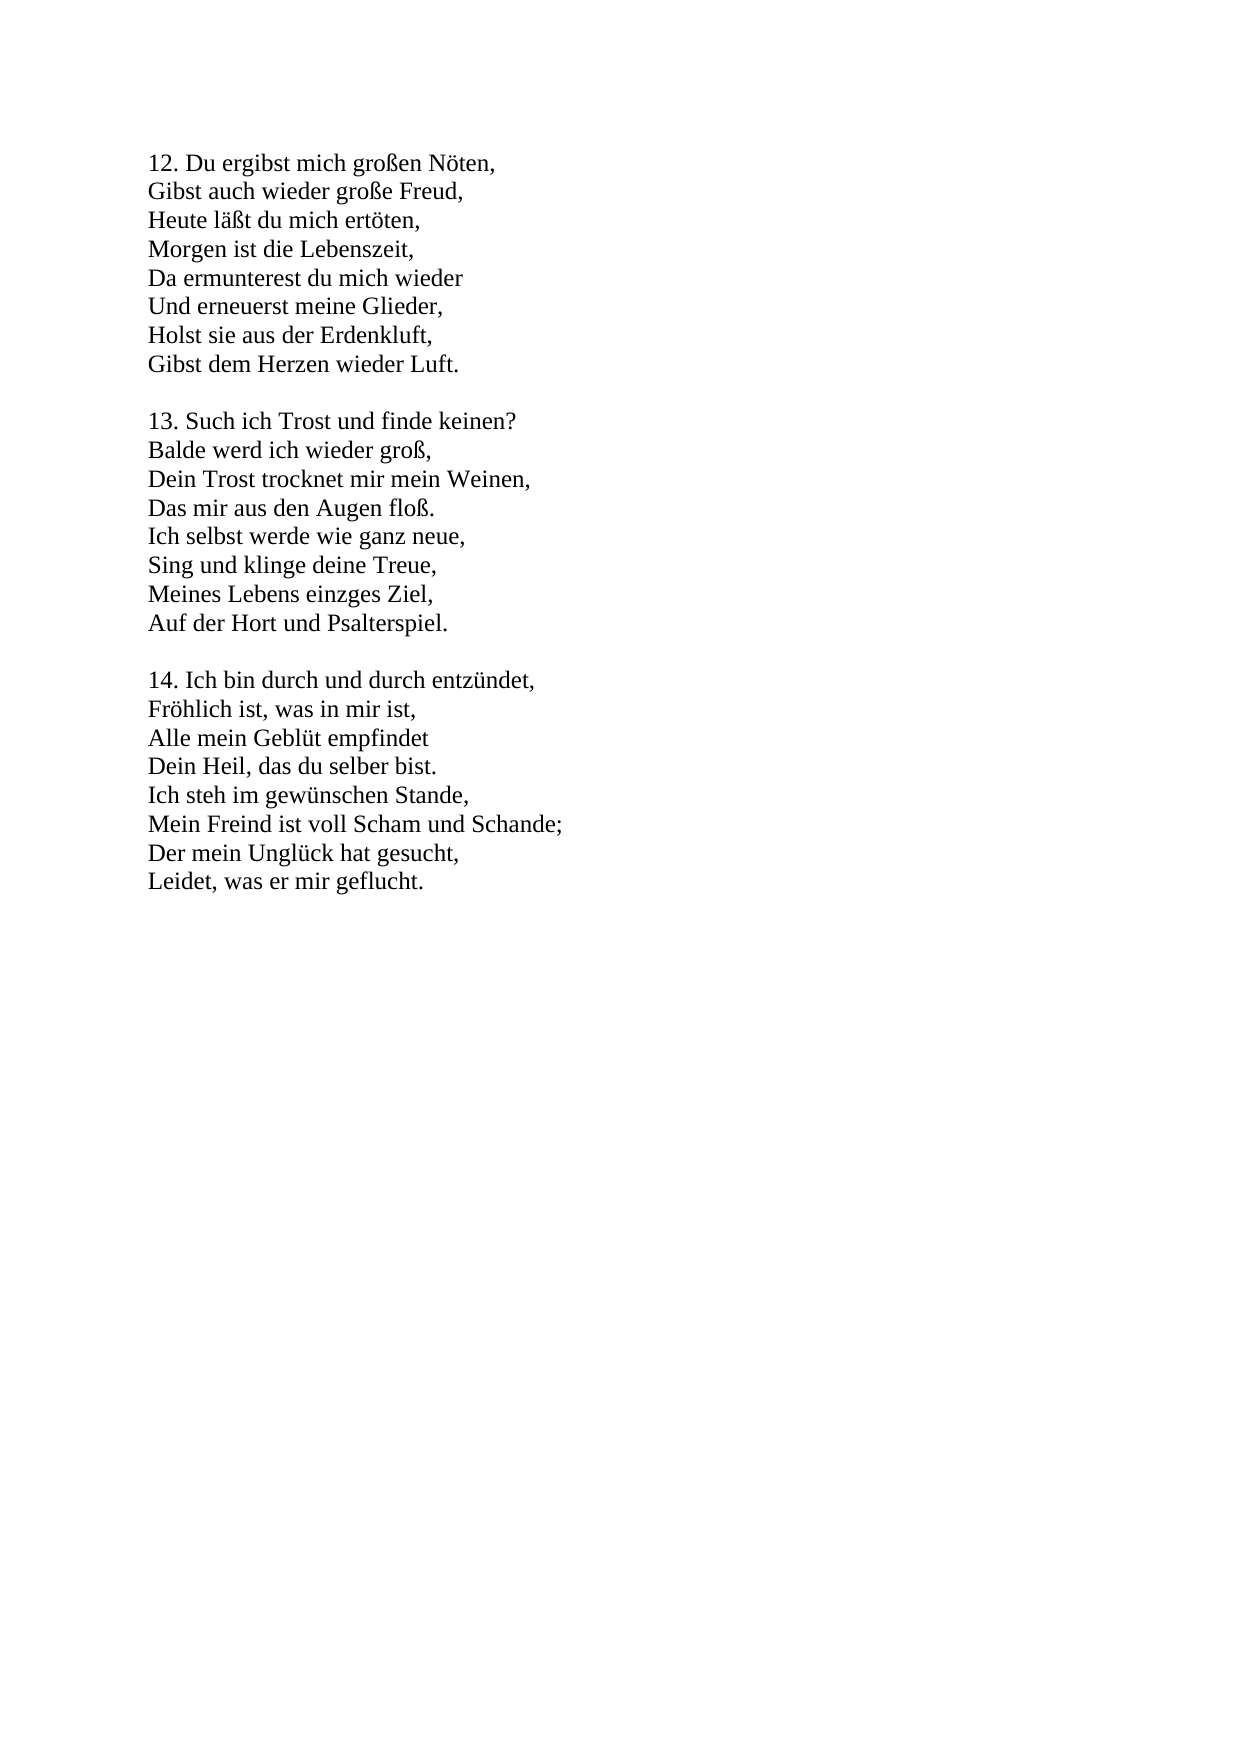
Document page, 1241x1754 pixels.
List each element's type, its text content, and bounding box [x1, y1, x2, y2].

text Und erneuerst meine Glieder, [148, 291, 1093, 320]
text Das mir aus den Augen floß. [148, 493, 1093, 521]
text Balde werd ich wieder groß, [148, 435, 1093, 464]
text Der mein Unglück hat gesucht, [148, 838, 1093, 866]
text Meines Lebens einzges Ziel, [148, 579, 1093, 608]
text Fröhlich ist, was in mir ist, [148, 694, 1093, 723]
text 14. Ich bin durch und durch entzündet, [148, 665, 1093, 694]
text Da ermunterest du mich wieder [148, 263, 1093, 291]
text Ich steh im gewünschen Stande, [148, 780, 1093, 809]
text Dein Trost trocknet mir mein Weinen, [148, 464, 1093, 493]
text 13. Such ich Trost und finde keinen? [148, 406, 1093, 435]
text Leidet, was er mir geflucht. [148, 866, 1093, 895]
text Auf der Hort und Psalterspiel. [148, 608, 1093, 636]
text 12. Du ergibst mich großen Nöten, [148, 148, 1093, 176]
text Gibst dem Herzen wieder Luft. [148, 349, 1093, 378]
text Gibst auch wieder große Freud, [148, 176, 1093, 205]
text Heute läßt du mich ertöten, [148, 205, 1093, 234]
text Alle mein Geblüt empfindet [148, 723, 1093, 751]
text Sing und klinge deine Treue, [148, 550, 1093, 579]
text Holst sie aus der Erdenkluft, [148, 320, 1093, 349]
text Morgen ist die Lebenszeit, [148, 234, 1093, 263]
text Dein Heil, das du selber bist. [148, 751, 1093, 780]
text Mein Freind ist voll Scham und Schande; [148, 809, 1093, 838]
text Ich selbst werde wie ganz neue, [148, 521, 1093, 550]
